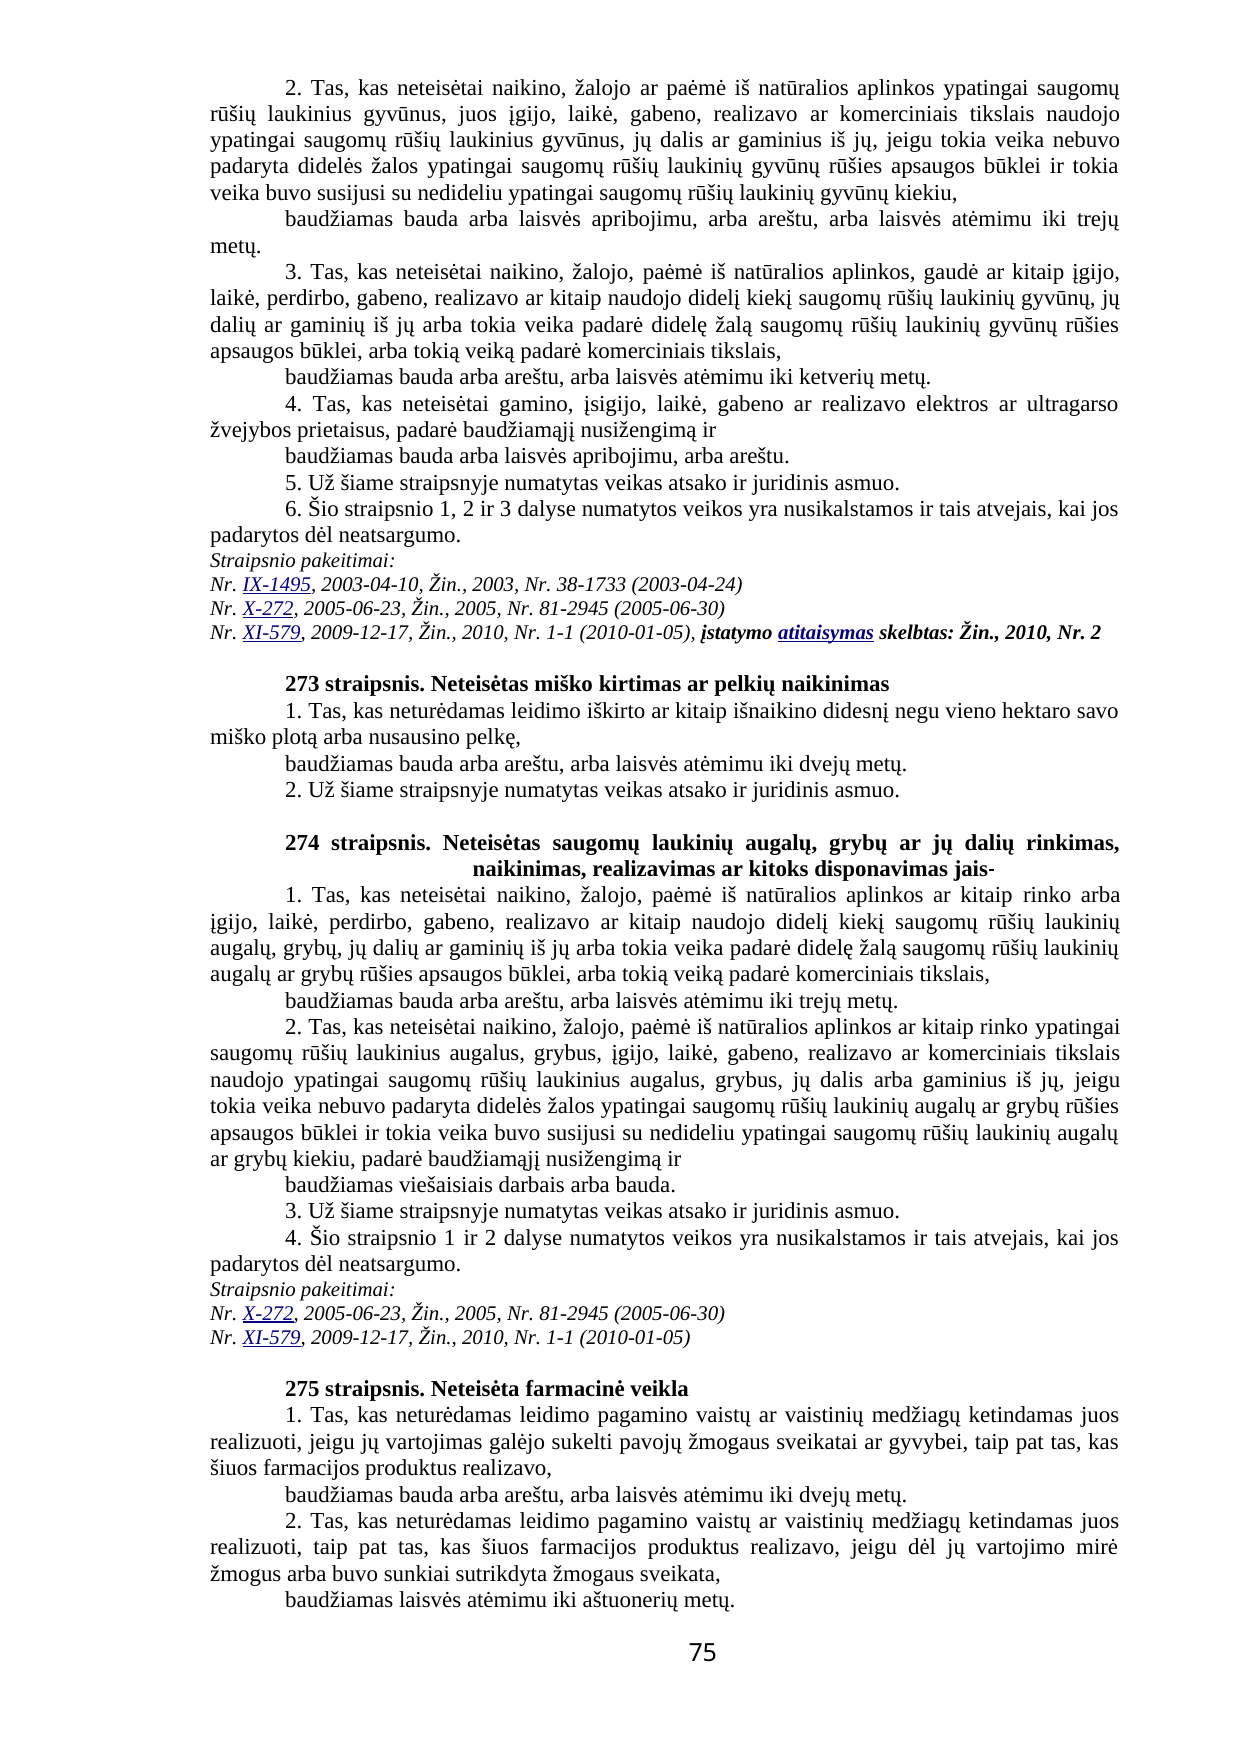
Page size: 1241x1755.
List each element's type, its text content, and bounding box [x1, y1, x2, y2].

text 273 straipsnis. Neteisėtas miško kirtimas ar pelkių naikinimas [210, 671, 1120, 697]
text 6. Šio straipsnio 1, 2 ir 3 dalyse numatytos veikos yra nusikalstamos ir tais atvejais, kai jos padarytos dėl neatsargumo. [210, 495, 1120, 548]
text 1. Tas, kas neturėdamas leidimo pagamino vaistų ar vaistinių medžiagų ketindamas juos realizuoti, jeigu jų vartojimas galėjo sukelti pavojų žmogaus sveikatai ar gyvybei, taip pat tas, kas šiuos farmacijos produktus realizavo, [210, 1402, 1120, 1481]
text baudžiamas bauda arba laisvės apribojimu, arba areštu. [210, 442, 1120, 469]
text 274 straipsnis. Neteisėtas saugomų laukinių augalų, grybų ar jų dalių rinkimas, naikinimas, realizavimas ar kitoks disponavimas jais [285, 829, 1120, 881]
text 2. Už šiame straipsnyje numatytas veikas atsako ir juridinis asmuo. [210, 776, 1120, 802]
text Nr. IX-1495, 2003-04-10, Žin., 2003, Nr. 38-1733 (2003-04-24) [210, 572, 1120, 596]
text Straipsnio pakeitimai: [210, 1277, 1120, 1301]
text baudžiamas viešaisiais darbais arba bauda. [210, 1171, 1120, 1198]
text 3. Už šiame straipsnyje numatytas veikas atsako ir juridinis asmuo. [210, 1198, 1120, 1224]
text 2. Tas, kas neturėdamas leidimo pagamino vaistų ar vaistinių medžiagų ketindamas juos realizuoti, taip pat tas, kas šiuos farmacijos produktus realizavo, jeigu dėl jų vartojimo mirė žmogus arba buvo sunkiai sutrikdyta žmogaus sveikata, [210, 1507, 1120, 1586]
text 5. Už šiame straipsnyje numatytas veikas atsako ir juridinis asmuo. [210, 469, 1120, 495]
text baudžiamas bauda arba laisvės apribojimu, arba areštu, arba laisvės atėmimu iki trejų metų. [210, 205, 1120, 258]
text baudžiamas bauda arba areštu, arba laisvės atėmimu iki dvejų metų. [210, 749, 1120, 776]
text baudžiamas bauda arba areštu, arba laisvės atėmimu iki dvejų metų. [210, 1481, 1120, 1507]
text 2. Tas, kas neteisėtai naikino, žalojo, paėmė iš natūralios aplinkos ar kitaip rinko ypatingai saugomų rūšių laukinius augalus, grybus, įgijo, laikė, gabeno, realizavo ar komerciniais tikslais naudojo ypatingai saugomų rūšių laukinius augalus, grybus, jų dalis arba gaminius iš jų, jeigu tokia veika nebuvo padaryta didelės žalos ypatingai saugomų rūšių laukinių augalų ar grybų rūšies apsaugos būklei ir tokia veika buvo susijusi su nedideliu ypatingai saugomų rūšių laukinių augalų ar grybų kiekiu, padarė baudžiamąjį nusižengimą ir [210, 1013, 1120, 1171]
text baudžiamas bauda arba areštu, arba laisvės atėmimu iki ketverių metų. [210, 363, 1120, 390]
text 1. Tas, kas neturėdamas leidimo iškirto ar kitaip išnaikino didesnį negu vieno hektaro savo miško plotą arba nusausino pelkę, [210, 697, 1120, 749]
text Nr. X-272, 2005-06-23, Žin., 2005, Nr. 81-2945 (2005-06-30) [210, 1301, 1120, 1325]
text 1. Tas, kas neteisėtai naikino, žalojo, paėmė iš natūralios aplinkos ar kitaip rinko arba įgijo, laikė, perdirbo, gabeno, realizavo ar kitaip naudojo didelį kiekį saugomų rūšių laukinių augalų, grybų, jų dalių ar gaminių iš jų arba tokia veika padarė didelę žalą saugomų rūšių laukinių augalų ar grybų rūšies apsaugos būklei, arba tokią veiką padarė komerciniais tikslais, [210, 881, 1120, 987]
text Nr. XI-579, 2009-12-17, Žin., 2010, Nr. 1-1 (2010-01-05) [210, 1325, 1120, 1349]
text Nr. X-272, 2005-06-23, Žin., 2005, Nr. 81-2945 (2005-06-30) [210, 596, 1120, 620]
text Nr. XI-579, 2009-12-17, Žin., 2010, Nr. 1-1 (2010-01-05), įstatymo atitaisymas skelbtas: Žin., 2010, Nr. 2 [210, 620, 1120, 644]
text 3. Tas, kas neteisėtai naikino, žalojo, paėmė iš natūralios aplinkos, gaudė ar kitaip įgijo, laikė, perdirbo, gabeno, realizavo ar kitaip naudojo didelį kiekį saugomų rūšių laukinių gyvūnų, jų dalių ar gaminių iš jų arba tokia veika padarė didelę žalą saugomų rūšių laukinių gyvūnų rūšies apsaugos būklei, arba tokią veiką padarė komerciniais tikslais, [210, 258, 1120, 363]
text 2. Tas, kas neteisėtai naikino, žalojo ar paėmė iš natūralios aplinkos ypatingai saugomų rūšių laukinius gyvūnus, juos įgijo, laikė, gabeno, realizavo ar komerciniais tikslais naudojo ypatingai saugomų rūšių laukinius gyvūnus, jų dalis ar gaminius iš jų, jeigu tokia veika nebuvo padaryta didelės žalos ypatingai saugomų rūšių laukinių gyvūnų rūšies apsaugos būklei ir tokia veika buvo susijusi su nedideliu ypatingai saugomų rūšių laukinių gyvūnų kiekiu, [210, 73, 1120, 205]
text Straipsnio pakeitimai: [210, 548, 1120, 572]
text 4. Tas, kas neteisėtai gamino, įsigijo, laikė, gabeno ar realizavo elektros ar ultragarso žvejybos prietaisus, padarė baudžiamąjį nusižengimą ir [210, 390, 1120, 442]
text baudžiamas bauda arba areštu, arba laisvės atėmimu iki trejų metų. [210, 987, 1120, 1013]
text baudžiamas laisvės atėmimu iki aštuonerių metų. [210, 1586, 1120, 1612]
text 275 straipsnis. Neteisėta farmacinė veikla [210, 1375, 1120, 1402]
text 4. Šio straipsnio 1 ir 2 dalyse numatytos veikos yra nusikalstamos ir tais atvejais, kai jos padarytos dėl neatsargumo. [210, 1224, 1120, 1277]
